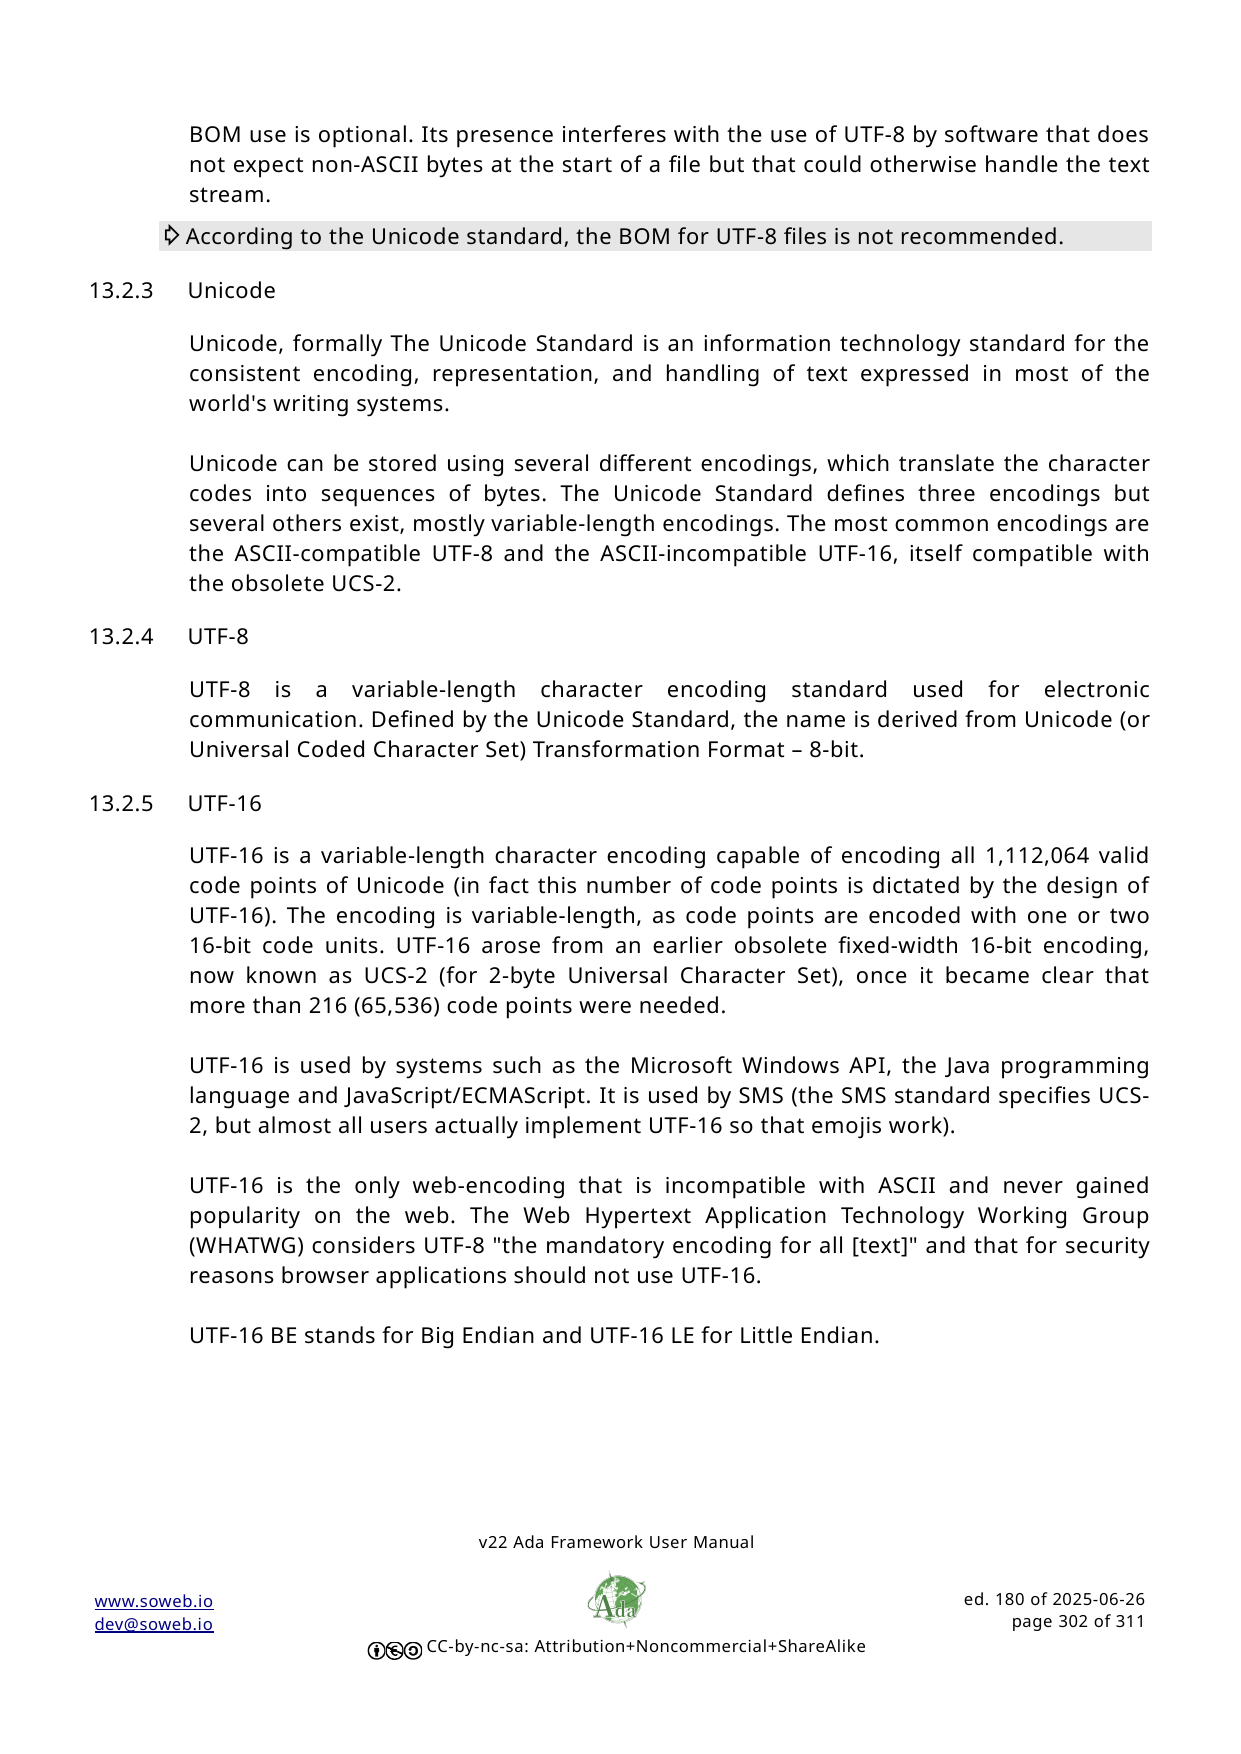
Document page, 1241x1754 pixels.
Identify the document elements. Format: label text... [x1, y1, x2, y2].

text UTF-16 is the only web-encoding that is incompatible with ASCII and never gained popularity on the web. The Web Hypertext Application Technology Working Group (WHATWG) considers UTF-8 "the mandatory encoding for all [text]" and that for security reasons browser applications should not use UTF-16. [189, 1170, 1152, 1290]
text UTF-8 is a variable-length character encoding standard used for electronic communication. Defined by the Unicode Standard, the name is derived from Unicode (or Universal Coded Character Set) Transformation Format – 8-bit. [189, 674, 1152, 764]
subtitle UTF-8 [88, 621, 1152, 662]
text BOM use is optional. Its presence interferes with the use of UTF-8 by software that does not expect non-ASCII bytes at the start of a file but that could otherwise handle the text stream. [189, 118, 1152, 208]
subtitle Unicode [88, 275, 1152, 316]
text UTF-16 is a variable-length character encoding capable of encoding all 1,112,064 valid code points of Unicode (in fact this number of code points is dictated by the design of UTF-16). The encoding is variable-length, as code points are encoded with one or two 16-bit code units. UTF-16 arose from an earlier obsolete fixed-width 16-bit encoding, now known as UCS-2 (for 2-byte Universal Character Set), once it became clear that more than 216 (65,536) code points were needed. [189, 840, 1152, 1020]
text Unicode, formally The Unicode Standard is an information technology standard for the consistent encoding, representation, and handling of text expressed in most of the world's writing systems. [189, 327, 1152, 417]
text UTF-16 is used by systems such as the Microsoft Windows API, the Java programming language and JavaScript/ECMAScript. It is used by SMS (the SMS standard specifies UCS-2, but almost all users actually implement UTF-16 so that emojis work). [189, 1050, 1152, 1140]
text UTF-16 BE stands for Big Endian and UTF-16 LE for Little Endian. [189, 1320, 1152, 1350]
picture [367, 1642, 423, 1660]
picture [587, 1570, 646, 1629]
text Unicode can be stored using several different encodings, which translate the character codes into sequences of bytes. The Unicode Standard defines three encodings but several others exist, mostly variable-length encodings. The most common encodings are the ASCII-compatible UTF-8 and the ASCII-incompatible UTF-16, itself compatible with the obsolete UCS-2. [189, 447, 1152, 597]
subtitle UTF-16 [88, 788, 1152, 829]
list According to the Unicode standard, the BOM for UTF-8 files is not recommended. [159, 221, 1152, 251]
